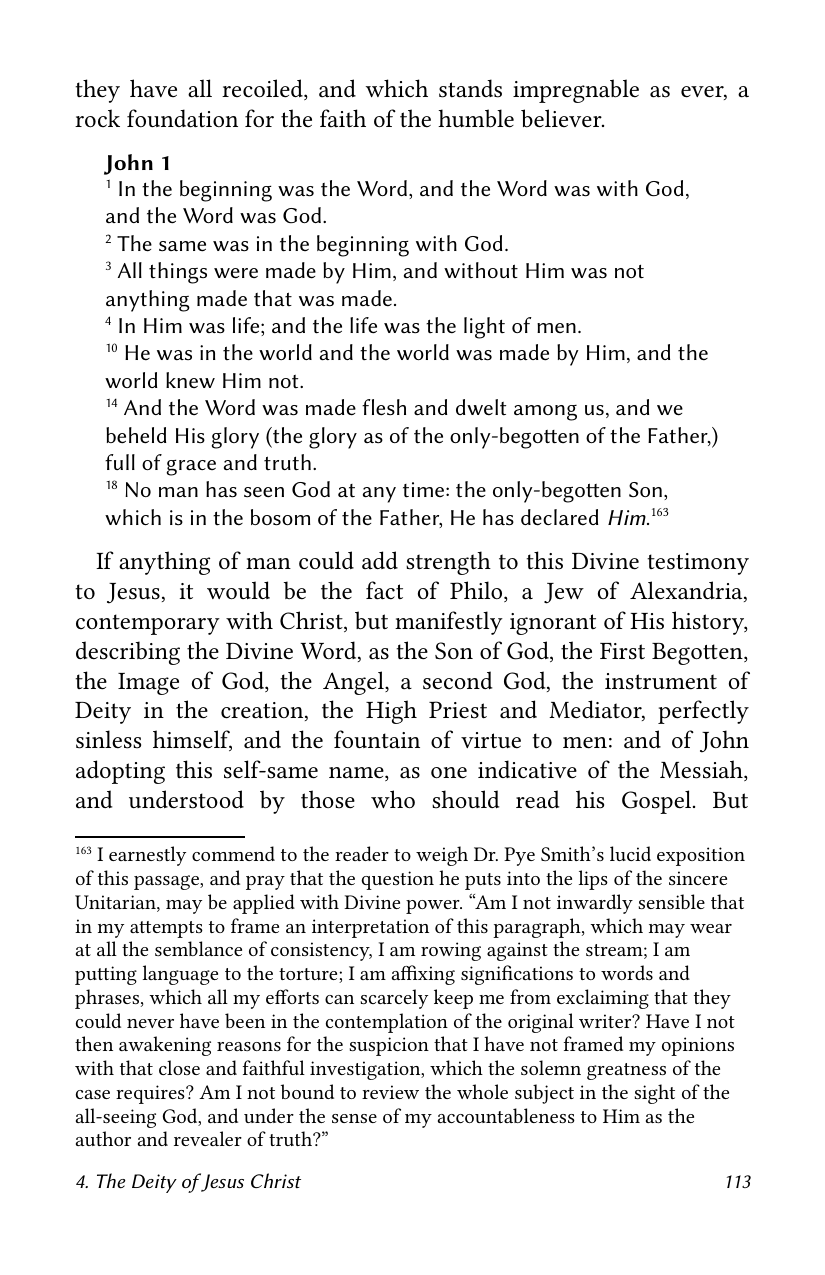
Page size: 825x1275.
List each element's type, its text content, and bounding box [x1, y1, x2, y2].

text they have all recoiled, and which stands impregnable as ever, a rock foundation for the faith of the humble believer. [75, 75, 750, 133]
text John 1 [105, 150, 750, 176]
text 18 No man has seen God at any time: the only-begotten Son, which is in the bosom of the Father, He has declared Him. [105, 477, 720, 531]
text 3 All things were made by Him, and without Him was not anything made that was made. [105, 258, 720, 312]
text 4 In Him was life; and the life was the light of men. [105, 313, 720, 339]
text I earnestly commend to the reader to weigh Dr. Pye Smith’s lucid exposition of this passage, and pray that the question he puts into the lips of the sincere Unitarian, may be applied with Divine power. “Am I not inwardly sensible that in my attempts to frame an interpretation of this paragraph, which may wear at all the semblance of consistency, I am rowing against the stream; I am putting language to the torture; I am affixing significations to words and phrases, which all my efforts can scarcely keep me from exclaiming that they could never have been in the contemplation of the original writer? Have I not then awakening reasons for the suspicion that I have not framed my opinions with that close and faithful investigation, which the solemn greatness of the case requires? Am I not bound to review the whole subject in the sight of the all-seeing God, and under the sense of my accountableness to Him as the author and revealer of truth?” [75, 843, 750, 1152]
text 2 The same was in the beginning with God. [105, 231, 720, 257]
text 10 He was in the world and the world was made by Him, and the world knew Him not. [105, 340, 720, 394]
text If anything of man could add strength to this Divine testimony to Jesus, it would be the fact of Philo, a Jew of Alexandria, contemporary with Christ, but manifestly ignorant of His history, describing the Divine Word, as the Son of God, the First Begotten, the Image of God, the Angel, a second God, the instrument of Deity in the creation, the High Priest and Mediator, perfectly sinless himself, and the fountain of virtue to men: and of John adopting this self-same name, as one indicative of the Messiah, and understood by those who should read his Gospel. But [75, 547, 750, 815]
text 1 In the beginning was the Word, and the Word was with God, and the Word was God. [105, 176, 720, 229]
text 14 And the Word was made flesh and dwelt among us, and we beheld His glory (the glory as of the only-begotten of the Father,) full of grace and truth. [105, 395, 720, 476]
